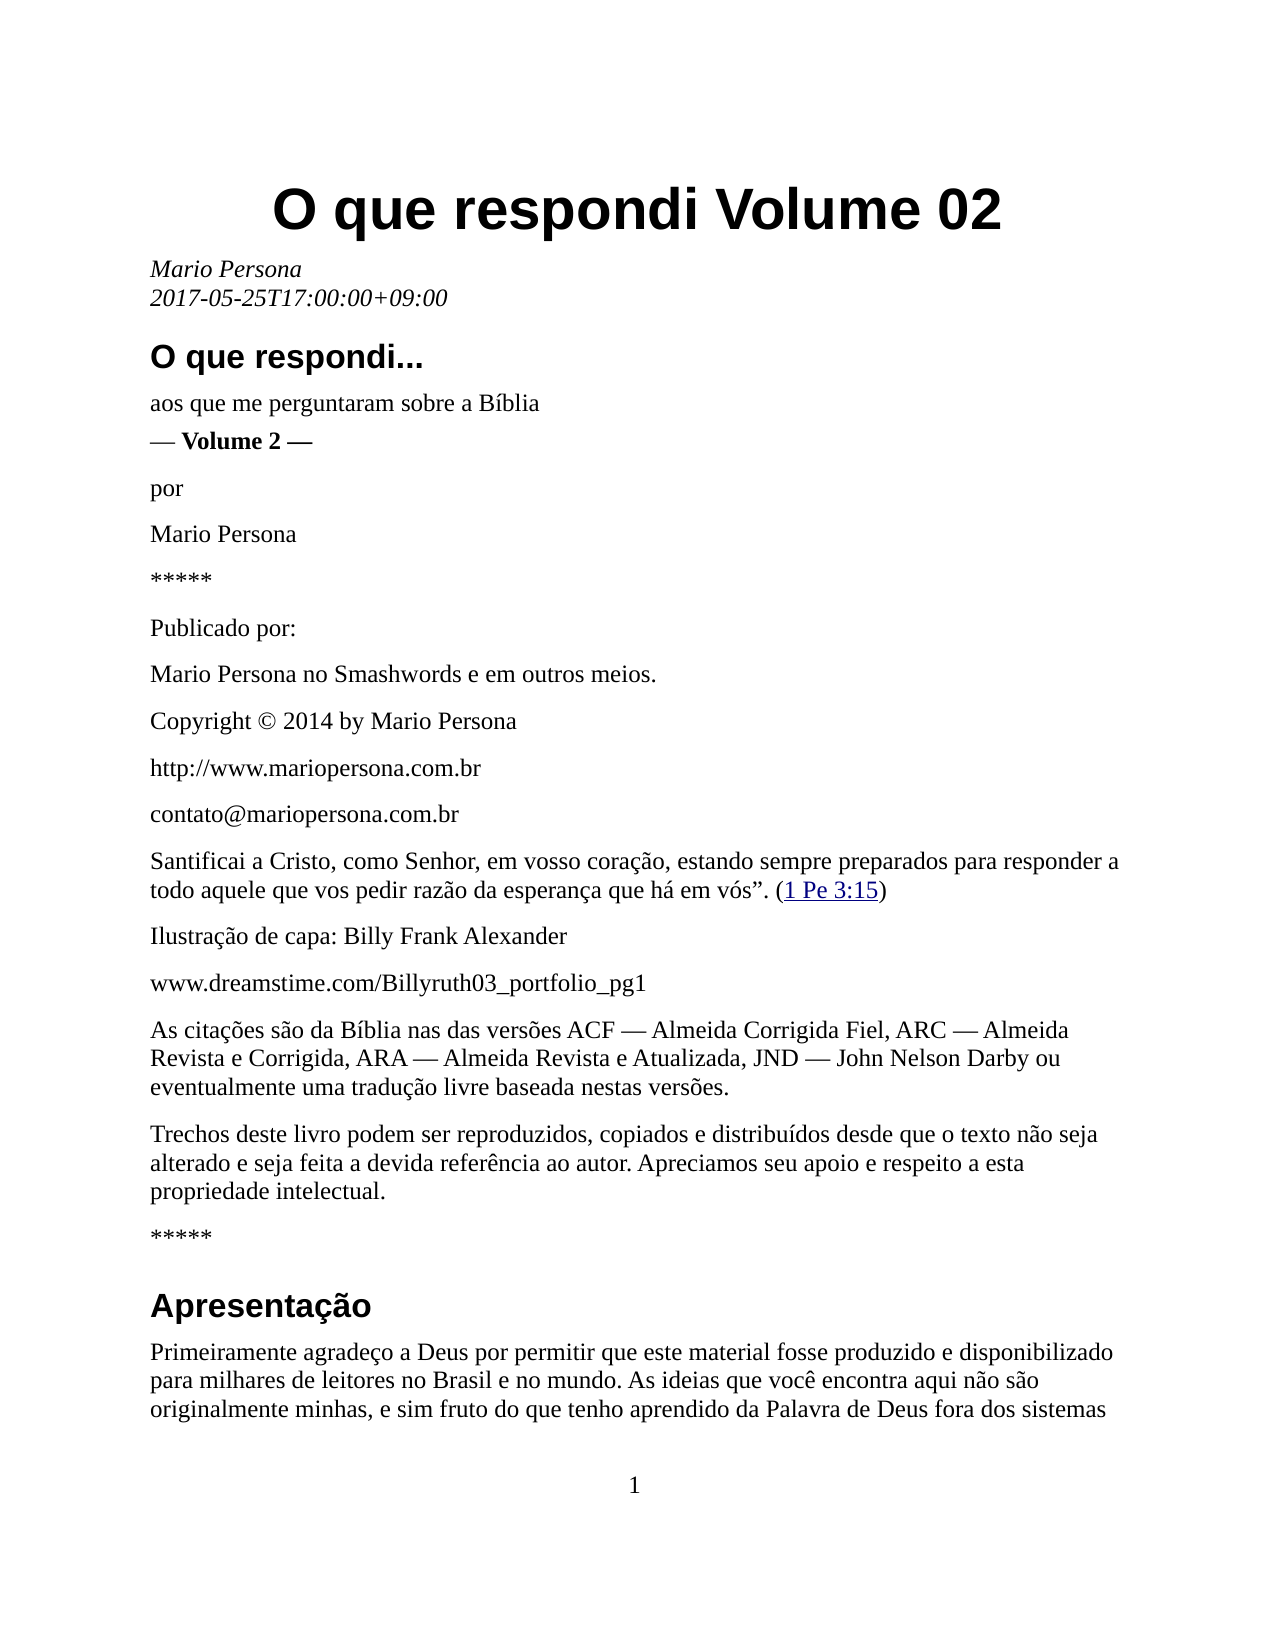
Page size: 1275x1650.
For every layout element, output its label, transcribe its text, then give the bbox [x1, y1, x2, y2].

text Mario Persona no Smashwords e em outros meios. [150, 659, 1125, 688]
subtitle O que respondi... [150, 337, 1125, 376]
text Trechos deste livro podem ser reproduzidos, copiados e distribuídos desde que o texto não seja alterado e seja feita a devida referência ao autor. Apreciamos seu apoio e respeito a esta propriedade intelectual. [150, 1119, 1125, 1205]
text 2017-05-25T17:00:00+09:00 [150, 283, 1125, 312]
text contato@mariopersona.com.br [150, 799, 1125, 828]
text Ilustração de capa: Billy Frank Alexander [150, 921, 1125, 950]
text ***** [150, 1223, 1125, 1252]
text Publicado por: [150, 613, 1125, 641]
text Santificai a Cristo, como Senhor, em vosso coração, estando sempre preparados para responder a todo aquele que vos pedir razão da esperança que há em vós”. (1 Pe 3:15) [150, 846, 1125, 903]
text Mario Persona [150, 254, 1125, 283]
text Mario Persona [150, 519, 1125, 548]
text Primeiramente agradeço a Deus por permitir que este material fosse produzido e disponibilizado para milhares de leitores no Brasil e no mundo. As ideias que você encontra aqui não são originalmente minhas, e sim fruto do que tenho aprendido da Palavra de Deus fora dos sistemas [150, 1337, 1125, 1423]
text aos que me perguntaram sobre a Bíblia [150, 388, 1125, 417]
text www.dreamstime.com/Billyruth03_portfolio_pg1 [150, 968, 1125, 997]
text ***** [150, 566, 1125, 595]
text — Volume 2 — [150, 426, 1125, 455]
subtitle Apresentação [150, 1286, 1125, 1324]
text Copyright © 2014 by Mario Persona [150, 706, 1125, 735]
text por [150, 473, 1125, 501]
title O que respondi Volume 02 [150, 175, 1125, 242]
text http://www.mariopersona.com.br [150, 753, 1125, 781]
text As citações são da Bíblia nas das versões ACF — Almeida Corrigida Fiel, ARC — Almeida Revista e Corrigida, ARA — Almeida Revista e Atualizada, JND — John Nelson Darby ou eventualmente uma tradução livre baseada nestas versões. [150, 1015, 1125, 1101]
